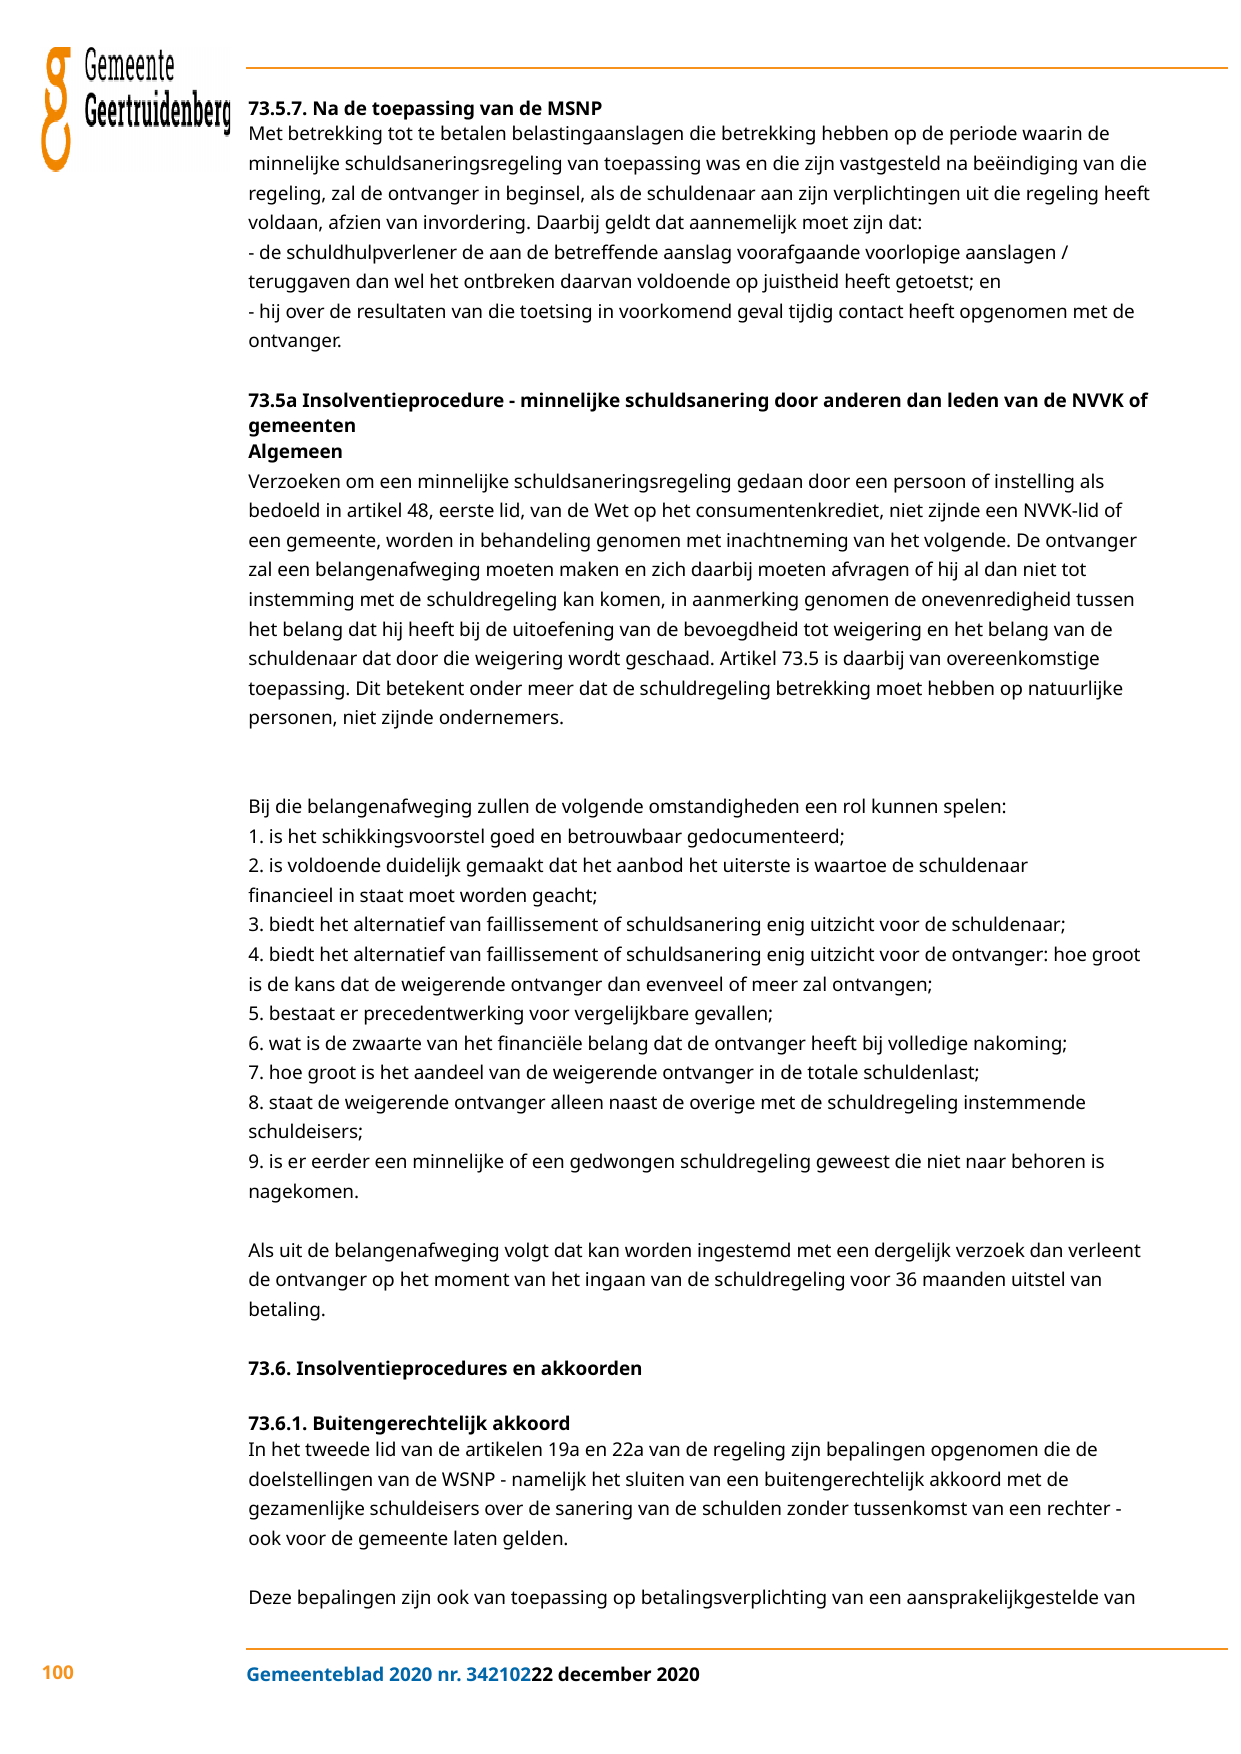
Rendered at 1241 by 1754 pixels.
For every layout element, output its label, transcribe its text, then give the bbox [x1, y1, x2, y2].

picture [41, 47, 231, 172]
text - hij over de resultaten van die toetsing in voorkomend geval tijdig contact heeft opgenomen met de ontvanger. [248, 298, 1152, 353]
text Bij die belangenafweging zullen de volgende omstandigheden een rol kunnen spelen: [248, 793, 1152, 819]
text Als uit de belangenafweging volgt dat kan worden ingestemd met een dergelijk verzoek dan verleent de ontvanger op het moment van het ingaan van de schuldregeling voor 36 maanden uitstel van betaling. [248, 1237, 1152, 1322]
text In het tweede lid van de artikelen 19a en 22a van de regeling zijn bepalingen opgenomen die de doelstellingen van de WSNP - namelijk het sluiten van een buitengerechtelijk akkoord met de gezamenlijke schuldeisers over de sanering van de schulden zonder tussenkomst van een rechter - ook voor de gemeente laten gelden. [248, 1436, 1152, 1551]
text 1. is het schikkingsvoorstel goed en betrouwbaar gedocumenteerd; [248, 823, 1152, 848]
text Verzoeken om een minnelijke schuldsaneringsregeling gedaan door een persoon of instelling als bedoeld in artikel 48, eerste lid, van de Wet op het consumentenkrediet, niet zijnde een NVVK-lid of een gemeente, worden in behandeling genomen met inachtneming van het volgende. De ontvanger zal een belangenafweging moeten maken en zich daarbij moeten afvragen of hij al dan niet tot instemming met de schuldregeling kan komen, in aanmerking genomen de onevenredigheid tussen het belang dat hij heeft bij de uitoefening van de bevoegdheid tot weigering en het belang van de schuldenaar dat door die weigering wordt geschaad. Artikel 73.5 is daarbij van overeenkomstige toepassing. Dit betekent onder meer dat de schuldregeling betrekking moet hebben op natuurlijke personen, niet zijnde ondernemers. [248, 468, 1152, 730]
text 4. biedt het alternatief van faillissement of schuldsanering enig uitzicht voor de ontvanger: hoe groot is de kans dat de weigerende ontvanger dan evenveel of meer zal ontvangen; [248, 941, 1152, 996]
text 6. wat is de zwaarte van het financiële belang dat de ontvanger heeft bij volledige nakoming; [248, 1030, 1152, 1056]
text - de schuldhulpverlener de aan de betreffende aanslag voorafgaande voorlopige aanslagen / teruggaven dan wel het ontbreken daarvan voldoende op juistheid heeft getoetst; en [248, 239, 1152, 294]
text 73.6. Insolventieprocedures en akkoorden [248, 1355, 1152, 1381]
text 8. staat de weigerende ontvanger alleen naast de overige met de schuldregeling instemmende schuldeisers; [248, 1089, 1152, 1144]
text 3. biedt het alternatief van faillissement of schuldsanering enig uitzicht voor de schuldenaar; [248, 912, 1152, 937]
text Met betrekking tot te betalen belastingaanslagen die betrekking hebben op de periode waarin de minnelijke schuldsaneringsregeling van toepassing was en die zijn vastgesteld na beëindiging van die regeling, zal de ontvanger in beginsel, als de schuldenaar aan zijn verplichtingen uit die regeling heeft voldaan, afzien van invordering. Daarbij geldt dat aannemelijk moet zijn dat: [248, 121, 1152, 235]
text Algemeen [248, 438, 1152, 464]
text Deze bepalingen zijn ook van toepassing op betalingsverplichting van een aansprakelijkgestelde van [248, 1584, 1152, 1610]
text 9. is er eerder een minnelijke of een gedwongen schuldregeling geweest die niet naar behoren is nagekomen. [248, 1148, 1152, 1203]
text 73.5a Insolventieprocedure - minnelijke schuldsanering door anderen dan leden van de NVVK of gemeenten [248, 387, 1152, 438]
text 2. is voldoende duidelijk gemaakt dat het aanbod het uiterste is waartoe de schuldenaar [248, 852, 1152, 878]
text 73.5.7. Na de toepassing van de MSNP [248, 95, 1152, 121]
text 73.6.1. Buitengerechtelijk akkoord [248, 1411, 1152, 1436]
text 7. hoe groot is het aandeel van de weigerende ontvanger in de totale schuldenlast; [248, 1059, 1152, 1085]
text 5. bestaat er precedentwerking voor vergelijkbare gevallen; [248, 1000, 1152, 1026]
text financieel in staat moet worden geacht; [248, 882, 1152, 908]
